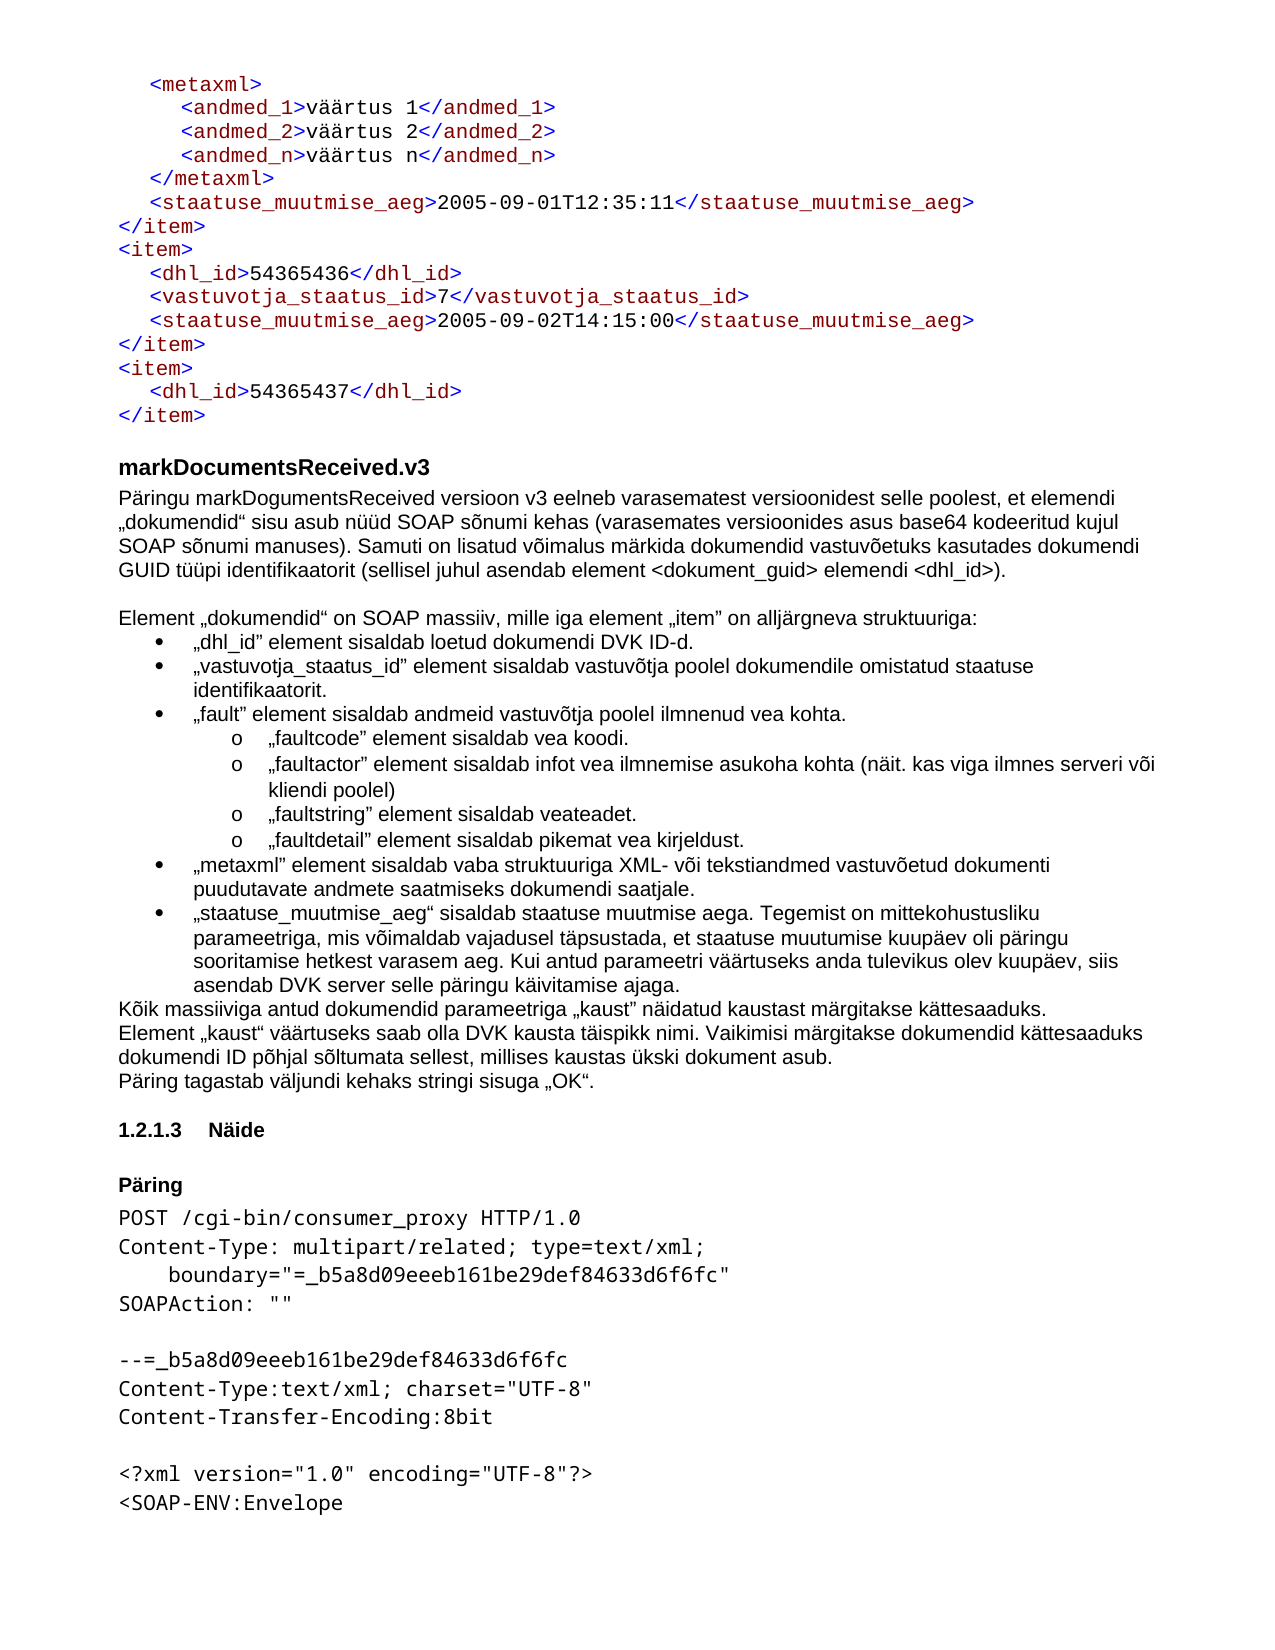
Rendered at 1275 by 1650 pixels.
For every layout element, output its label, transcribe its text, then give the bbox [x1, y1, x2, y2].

text <andmed_1>väärtus 1</andmed_1> [118, 97, 1157, 121]
subtitle Näide [118, 1118, 1157, 1142]
text Content-Type:text/xml; charset="UTF-8" [118, 1374, 1157, 1402]
text <andmed_n>väärtus n</andmed_n> [118, 145, 1157, 168]
text Päring tagastab väljundi kehaks stringi sisuga „OK“. [118, 1069, 1157, 1093]
text </item> [118, 405, 1157, 428]
text <SOAP-ENV:Envelope [118, 1488, 1157, 1516]
text <vastuvotja_staatus_id>7</vastuvotja_staatus_id> [118, 287, 1157, 310]
subtitle Päring [118, 1173, 1157, 1197]
list „vastuvotja_staatus_id” element sisaldab vastuvõtja poolel dokumendile omistatud staatuse identifikaatorit. [156, 654, 1157, 702]
text Content-Type: multipart/related; type=text/xml; [118, 1232, 1157, 1260]
text Element „dokumendid“ on SOAP massiiv, mille iga element „item” on alljärgneva struktuuriga: [118, 606, 1157, 630]
text <?xml version="1.0" encoding="UTF-8"?> [118, 1459, 1157, 1488]
text <staatuse_muutmise_aeg>2005-09-01T12:35:11</staatuse_muutmise_aeg> [118, 192, 1157, 216]
text <item> [118, 239, 1157, 263]
text SOAPAction: "" [118, 1289, 1157, 1317]
text </item> [118, 216, 1157, 239]
text POST /cgi-bin/consumer_proxy HTTP/1.0 [118, 1203, 1157, 1232]
text <item> [118, 357, 1157, 381]
list „staatuse_muutmise_aeg“ sisaldab staatuse muutmise aega. Tegemist on mittekohustusliku parameetriga, mis võimaldab vajadusel täpsustada, et staatuse muutumise kuupäev oli päringu sooritamise hetkest varasem aeg. Kui antud parameetri väärtuseks anda tulevikus olev kuupäev, siis asendab DVK server selle päringu käivitamise ajaga. [156, 901, 1157, 997]
list „metaxml” element sisaldab vaba struktuuriga XML- või tekstiandmed vastuvõetud dokumenti puudutavate andmete saatmiseks dokumendi saatjale. [156, 853, 1157, 901]
list „fault” element sisaldab andmeid vastuvõtja poolel ilmnenud vea kohta. [156, 702, 1157, 726]
subtitle markDocumentsReceived.v3 [118, 453, 1157, 480]
text <dhl_id>54365437</dhl_id> [118, 381, 1157, 405]
text </item> [118, 334, 1157, 357]
text <metaxml> [118, 74, 1157, 97]
text Kõik massiiviga antud dokumendid parameetriga „kaust” näidatud kaustast märgitakse kättesaaduks. [118, 997, 1157, 1021]
text Päringu markDogumentsReceived versioon v3 eelneb varasematest versioonidest selle poolest, et elemendi „dokumendid“ sisu asub nüüd SOAP sõnumi kehas (varasemates versioonides asus base64 kodeeritud kujul SOAP sõnumi manuses). Samuti on lisatud võimalus märkida dokumendid vastuvõetuks kasutades dokumendi GUID tüüpi identifikaatorit (sellisel juhul asendab element <dokument_guid> elemendi <dhl_id>). [118, 486, 1157, 582]
list „dhl_id” element sisaldab loetud dokumendi DVK ID-d. [156, 630, 1157, 654]
list „faultactor” element sisaldab infot vea ilmnemise asukoha kohta (näit. kas viga ilmnes serveri või kliendi poolel) [231, 752, 1157, 802]
text <dhl_id>54365436</dhl_id> [118, 263, 1157, 287]
list „faultstring” element sisaldab veateadet. [231, 802, 1157, 827]
list „faultcode” element sisaldab vea koodi. [231, 726, 1157, 752]
text <staatuse_muutmise_aeg>2005-09-02T14:15:00</staatuse_muutmise_aeg> [118, 310, 1157, 334]
text Content-Transfer-Encoding:8bit [118, 1402, 1157, 1431]
text </metaxml> [118, 168, 1157, 192]
text --=_b5a8d09eeeb161be29def84633d6f6fc [118, 1346, 1157, 1374]
list „faultdetail” element sisaldab pikemat vea kirjeldust. [231, 827, 1157, 853]
text Element „kaust“ väärtuseks saab olla DVK kausta täispikk nimi. Vaikimisi märgitakse dokumendid kättesaaduks dokumendi ID põhjal sõltumata sellest, millises kaustas ükski dokument asub. [118, 1021, 1157, 1069]
text boundary="=_b5a8d09eeeb161be29def84633d6f6fc" [118, 1260, 1157, 1289]
text <andmed_2>väärtus 2</andmed_2> [118, 121, 1157, 145]
